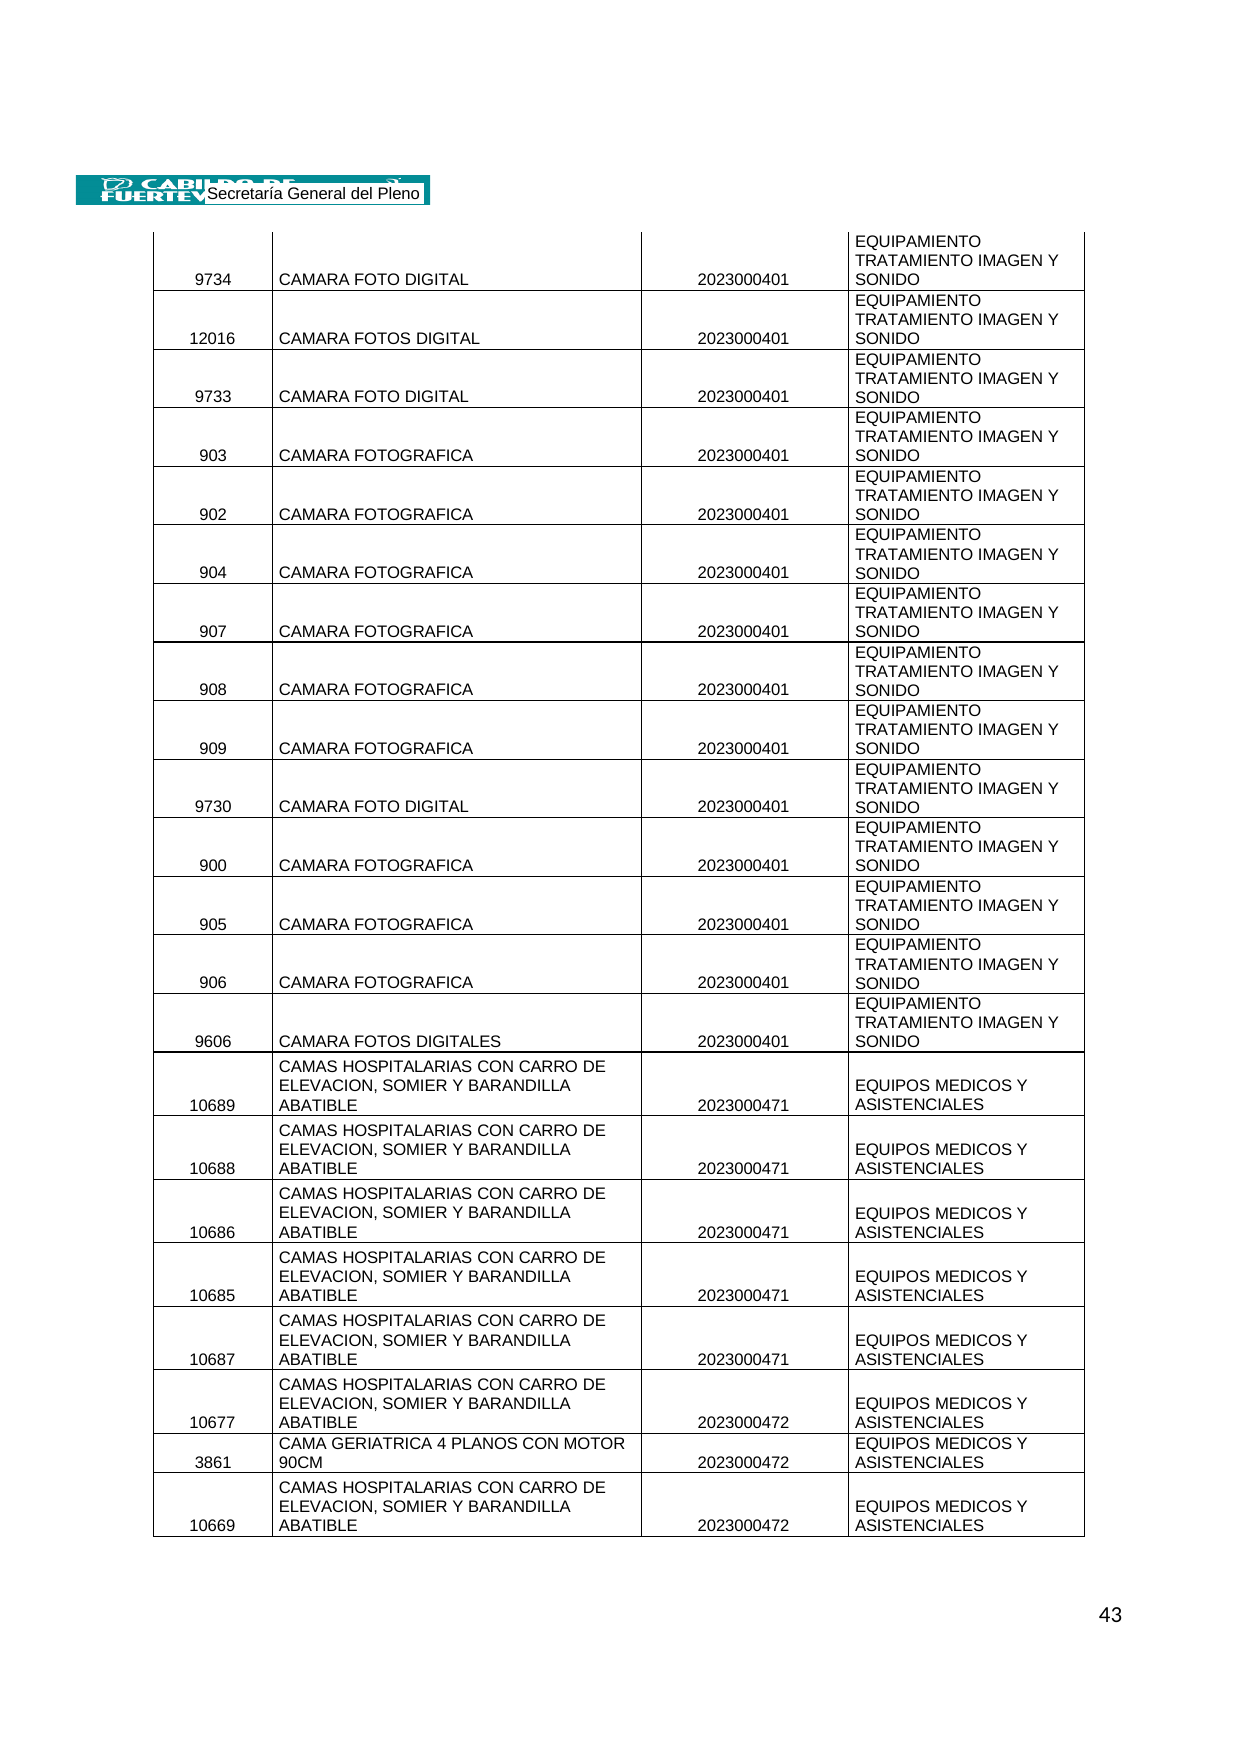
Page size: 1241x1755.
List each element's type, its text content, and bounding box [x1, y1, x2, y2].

table_cell EQUIPAMIENTO TRATAMIENTO IMAGEN Y SONIDO [849, 643, 1084, 700]
table_cell 907 [154, 584, 272, 641]
table_cell EQUIPAMIENTO TRATAMIENTO IMAGEN Y SONIDO [849, 818, 1084, 876]
table_cell CAMAS HOSPITALARIAS CON CARRO DE ELEVACION, SOMIER Y BARANDILLA ABATIBLE [273, 1370, 641, 1433]
table_cell CAMAS HOSPITALARIAS CON CARRO DE ELEVACION, SOMIER Y BARANDILLA ABATIBLE [273, 1473, 641, 1536]
table_cell CAMARA FOTO DIGITAL [273, 760, 641, 817]
table_cell 10688 [154, 1116, 272, 1178]
table_cell CAMARA FOTO DIGITAL [273, 350, 641, 407]
table_cell EQUIPOS MEDICOS Y ASISTENCIALES [849, 1370, 1084, 1433]
table_cell 2023000401 [642, 408, 848, 466]
table_cell EQUIPAMIENTO TRATAMIENTO IMAGEN Y SONIDO [849, 701, 1084, 758]
table_cell EQUIPAMIENTO TRATAMIENTO IMAGEN Y SONIDO [849, 350, 1084, 407]
table_cell 2023000401 [642, 994, 848, 1051]
table_cell 2023000401 [642, 760, 848, 817]
table_cell CAMA GERIATRICA 4 PLANOS CON MOTOR 90CM [273, 1434, 641, 1472]
table_cell 10677 [154, 1370, 272, 1433]
table_cell 12016 [154, 291, 272, 348]
table_cell 2023000472 [642, 1434, 848, 1472]
table_cell EQUIPOS MEDICOS Y ASISTENCIALES [849, 1473, 1084, 1536]
table_cell 905 [154, 877, 272, 934]
table_cell CAMARA FOTOGRAFICA [273, 877, 641, 934]
table_cell 9606 [154, 994, 272, 1051]
table_cell EQUIPAMIENTO TRATAMIENTO IMAGEN Y SONIDO [849, 525, 1084, 583]
table_cell 2023000471 [642, 1180, 848, 1242]
table_cell 2023000401 [642, 818, 848, 876]
table_cell CAMAS HOSPITALARIAS CON CARRO DE ELEVACION, SOMIER Y BARANDILLA ABATIBLE [273, 1053, 641, 1115]
table_cell 2023000401 [642, 643, 848, 700]
table_cell EQUIPAMIENTO TRATAMIENTO IMAGEN Y SONIDO [849, 467, 1084, 524]
table_cell 2023000471 [642, 1053, 848, 1115]
table_cell CAMARA FOTOGRAFICA [273, 701, 641, 758]
table_cell 908 [154, 643, 272, 700]
table_cell 903 [154, 408, 272, 466]
table_cell CAMARA FOTOGRAFICA [273, 525, 641, 583]
table_cell EQUIPOS MEDICOS Y ASISTENCIALES [849, 1116, 1084, 1178]
table_cell 10669 [154, 1473, 272, 1536]
table_cell EQUIPAMIENTO TRATAMIENTO IMAGEN Y SONIDO [849, 994, 1084, 1051]
table_cell 2023000401 [642, 350, 848, 407]
table_cell CAMAS HOSPITALARIAS CON CARRO DE ELEVACION, SOMIER Y BARANDILLA ABATIBLE [273, 1307, 641, 1369]
table_cell 2023000472 [642, 1473, 848, 1536]
table_header 9734 [154, 232, 272, 290]
table_cell 2023000401 [642, 584, 848, 641]
table_cell CAMARA FOTOS DIGITAL [273, 291, 641, 348]
table_cell CAMARA FOTOGRAFICA [273, 643, 641, 700]
table_cell CAMARA FOTOS DIGITALES [273, 994, 641, 1051]
table_cell 10689 [154, 1053, 272, 1115]
table_cell 2023000401 [642, 467, 848, 524]
table_cell 10685 [154, 1243, 272, 1306]
table_cell CAMARA FOTOGRAFICA [273, 584, 641, 641]
table_cell 2023000401 [642, 877, 848, 934]
table_cell 9733 [154, 350, 272, 407]
table_cell EQUIPOS MEDICOS Y ASISTENCIALES [849, 1307, 1084, 1369]
table_cell EQUIPOS MEDICOS Y ASISTENCIALES [849, 1053, 1084, 1115]
table_cell EQUIPAMIENTO TRATAMIENTO IMAGEN Y SONIDO [849, 935, 1084, 993]
table_cell 3861 [154, 1434, 272, 1472]
table_cell 902 [154, 467, 272, 524]
table_cell 906 [154, 935, 272, 993]
table_cell EQUIPAMIENTO TRATAMIENTO IMAGEN Y SONIDO [849, 408, 1084, 466]
table_cell 2023000471 [642, 1307, 848, 1369]
table_cell 9730 [154, 760, 272, 817]
picture [75, 175, 431, 205]
table_cell CAMARA FOTOGRAFICA [273, 467, 641, 524]
table_cell EQUIPAMIENTO TRATAMIENTO IMAGEN Y SONIDO [849, 584, 1084, 641]
table_cell CAMARA FOTOGRAFICA [273, 935, 641, 993]
table_cell 904 [154, 525, 272, 583]
table_header CAMARA FOTO DIGITAL [273, 232, 641, 290]
table_cell 2023000401 [642, 701, 848, 758]
table_cell 2023000472 [642, 1370, 848, 1433]
table_cell 2023000401 [642, 525, 848, 583]
table_cell EQUIPOS MEDICOS Y ASISTENCIALES [849, 1180, 1084, 1242]
table_cell 2023000471 [642, 1116, 848, 1178]
table_cell 10686 [154, 1180, 272, 1242]
table_cell EQUIPAMIENTO TRATAMIENTO IMAGEN Y SONIDO [849, 760, 1084, 817]
table_cell 909 [154, 701, 272, 758]
table_cell CAMAS HOSPITALARIAS CON CARRO DE ELEVACION, SOMIER Y BARANDILLA ABATIBLE [273, 1116, 641, 1178]
table_header EQUIPAMIENTO TRATAMIENTO IMAGEN Y SONIDO [849, 232, 1084, 290]
table_cell EQUIPAMIENTO TRATAMIENTO IMAGEN Y SONIDO [849, 291, 1084, 348]
table_cell CAMARA FOTOGRAFICA [273, 408, 641, 466]
table_header 2023000401 [642, 232, 848, 290]
table_cell EQUIPOS MEDICOS Y ASISTENCIALES [849, 1243, 1084, 1306]
table_cell EQUIPAMIENTO TRATAMIENTO IMAGEN Y SONIDO [849, 877, 1084, 934]
table_cell 2023000401 [642, 935, 848, 993]
table_cell CAMAS HOSPITALARIAS CON CARRO DE ELEVACION, SOMIER Y BARANDILLA ABATIBLE [273, 1180, 641, 1242]
table_cell 10687 [154, 1307, 272, 1369]
table_cell EQUIPOS MEDICOS Y ASISTENCIALES [849, 1434, 1084, 1472]
table_cell 900 [154, 818, 272, 876]
table_cell 2023000401 [642, 291, 848, 348]
table_cell CAMAS HOSPITALARIAS CON CARRO DE ELEVACION, SOMIER Y BARANDILLA ABATIBLE [273, 1243, 641, 1306]
table_cell CAMARA FOTOGRAFICA [273, 818, 641, 876]
table_cell 2023000471 [642, 1243, 848, 1306]
